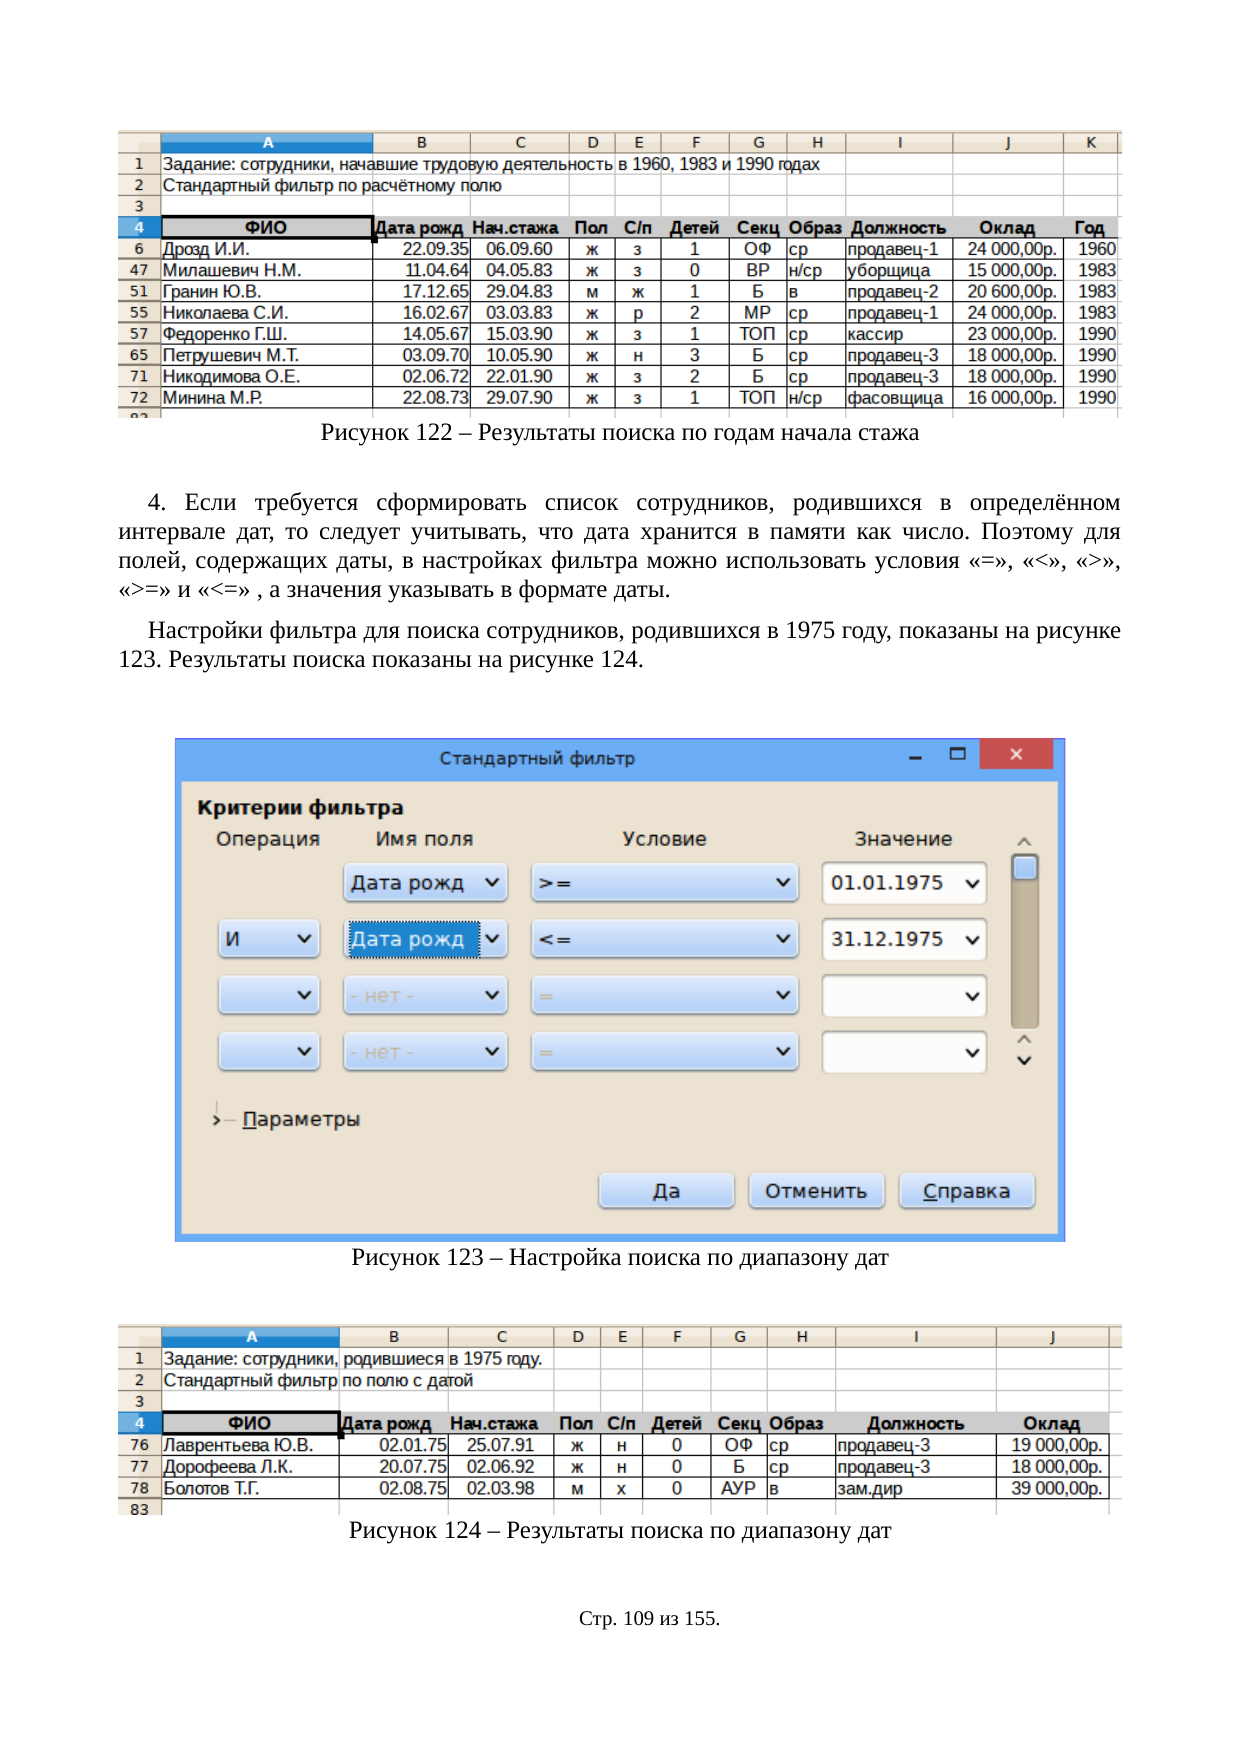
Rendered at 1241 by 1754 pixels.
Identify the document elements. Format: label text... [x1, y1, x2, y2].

text Настройки фильтра для поиска сотрудников, родившихся в 1975 году, показаны на рисунке 123. Результаты поиска показаны на рисунке 124. [118, 615, 1122, 672]
picture [118, 1324, 1123, 1515]
picture [174, 738, 1066, 1242]
picture [118, 130, 1123, 418]
text Рисунок 123 – Настройка поиска по диапазону дат [175, 1242, 1065, 1271]
text 4. Если требуется сформировать список сотрудников, родившихся в определённом интервале дат, то следует учитывать, что дата хранится в памяти как число. Поэтому для полей, содержащих даты, в настройках фильтра можно использовать условия «=», «<», «>», «>=» и «<=» , а значения указывать в формате даты. [118, 487, 1122, 602]
text Рисунок 124 – Результаты поиска по диапазону дат [118, 1515, 1122, 1543]
text Рисунок 122 – Результаты поиска по годам начала стажа [118, 418, 1122, 446]
